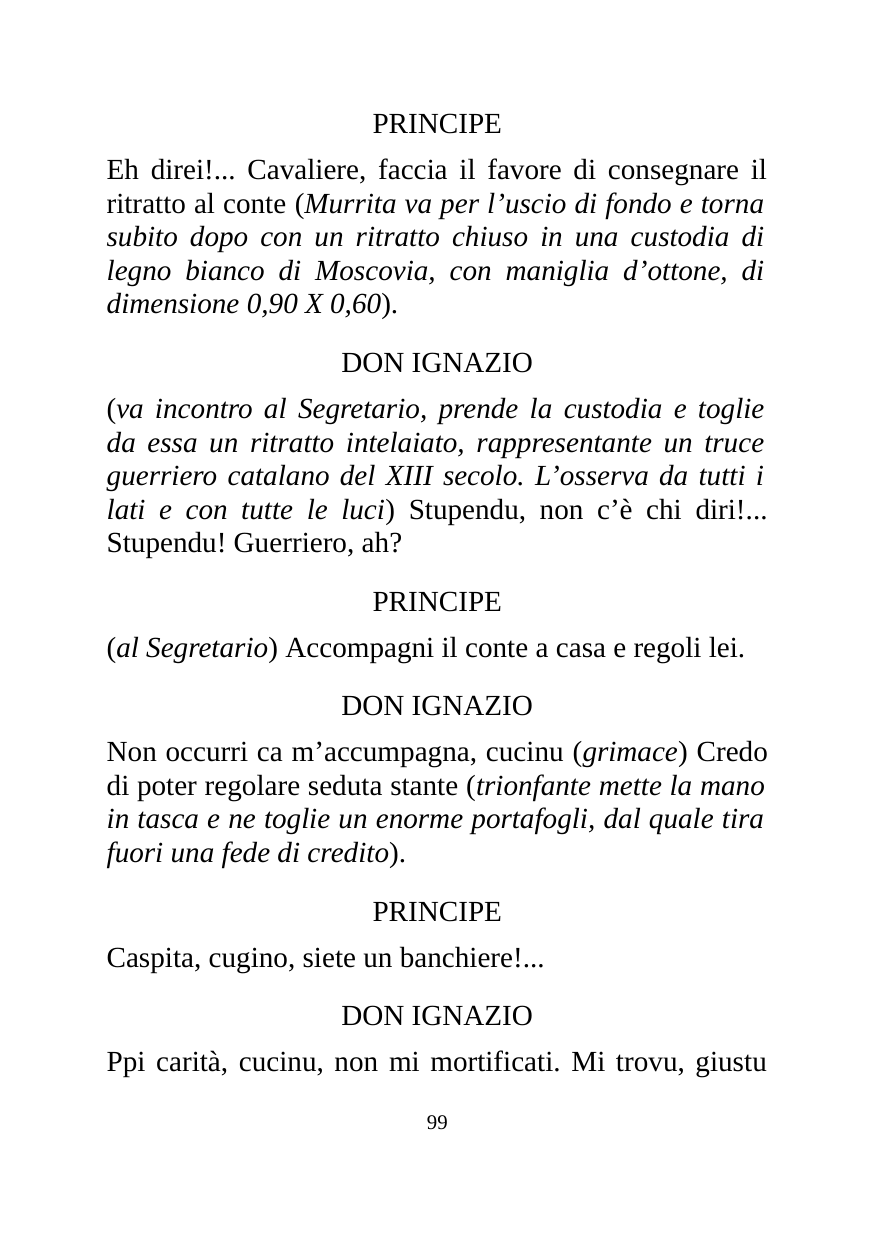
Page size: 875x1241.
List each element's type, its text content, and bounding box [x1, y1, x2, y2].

text Non occurri ca m’accumpagna, cucinu (grimace) Credo di poter regolare seduta stante (trionfante mette la mano in tasca e ne toglie un enorme portafogli, dal quale tira fuori una fede di credito). [106, 734, 768, 869]
text (va incontro al Segretario, prende la custodia e toglie da essa un ritratto intelaiato, rappresentante un truce guerriero catalano del XIII secolo. L’osserva da tutti i lati e con tutte le luci) Stupendu, non c’è chi diri!... Stupendu! Guerriero, ah? [106, 391, 768, 559]
text Caspita, cugino, siete un banchiere!... [106, 940, 768, 973]
text PRINCIPE [106, 584, 768, 617]
text DON IGNAZIO [106, 688, 768, 722]
text Ppi carità, cucinu, non mi mortificati. Mi trovu, giustu [106, 1044, 768, 1078]
text DON IGNAZIO [106, 345, 768, 379]
text (al Segretario) Accompagni il conte a casa e regoli lei. [106, 630, 768, 663]
text DON IGNAZIO [106, 998, 768, 1032]
text Eh direi!... Cavaliere, faccia il favore di consegnare il ritratto al conte (Murrita va per l’uscio di fondo e torna subito dopo con un ritratto chiuso in una custodia di legno bianco di Moscovia, con maniglia d’ottone, di dimensione 0,90 X 0,60). [106, 152, 768, 320]
text PRINCIPE [106, 894, 768, 927]
text PRINCIPE [106, 106, 768, 140]
